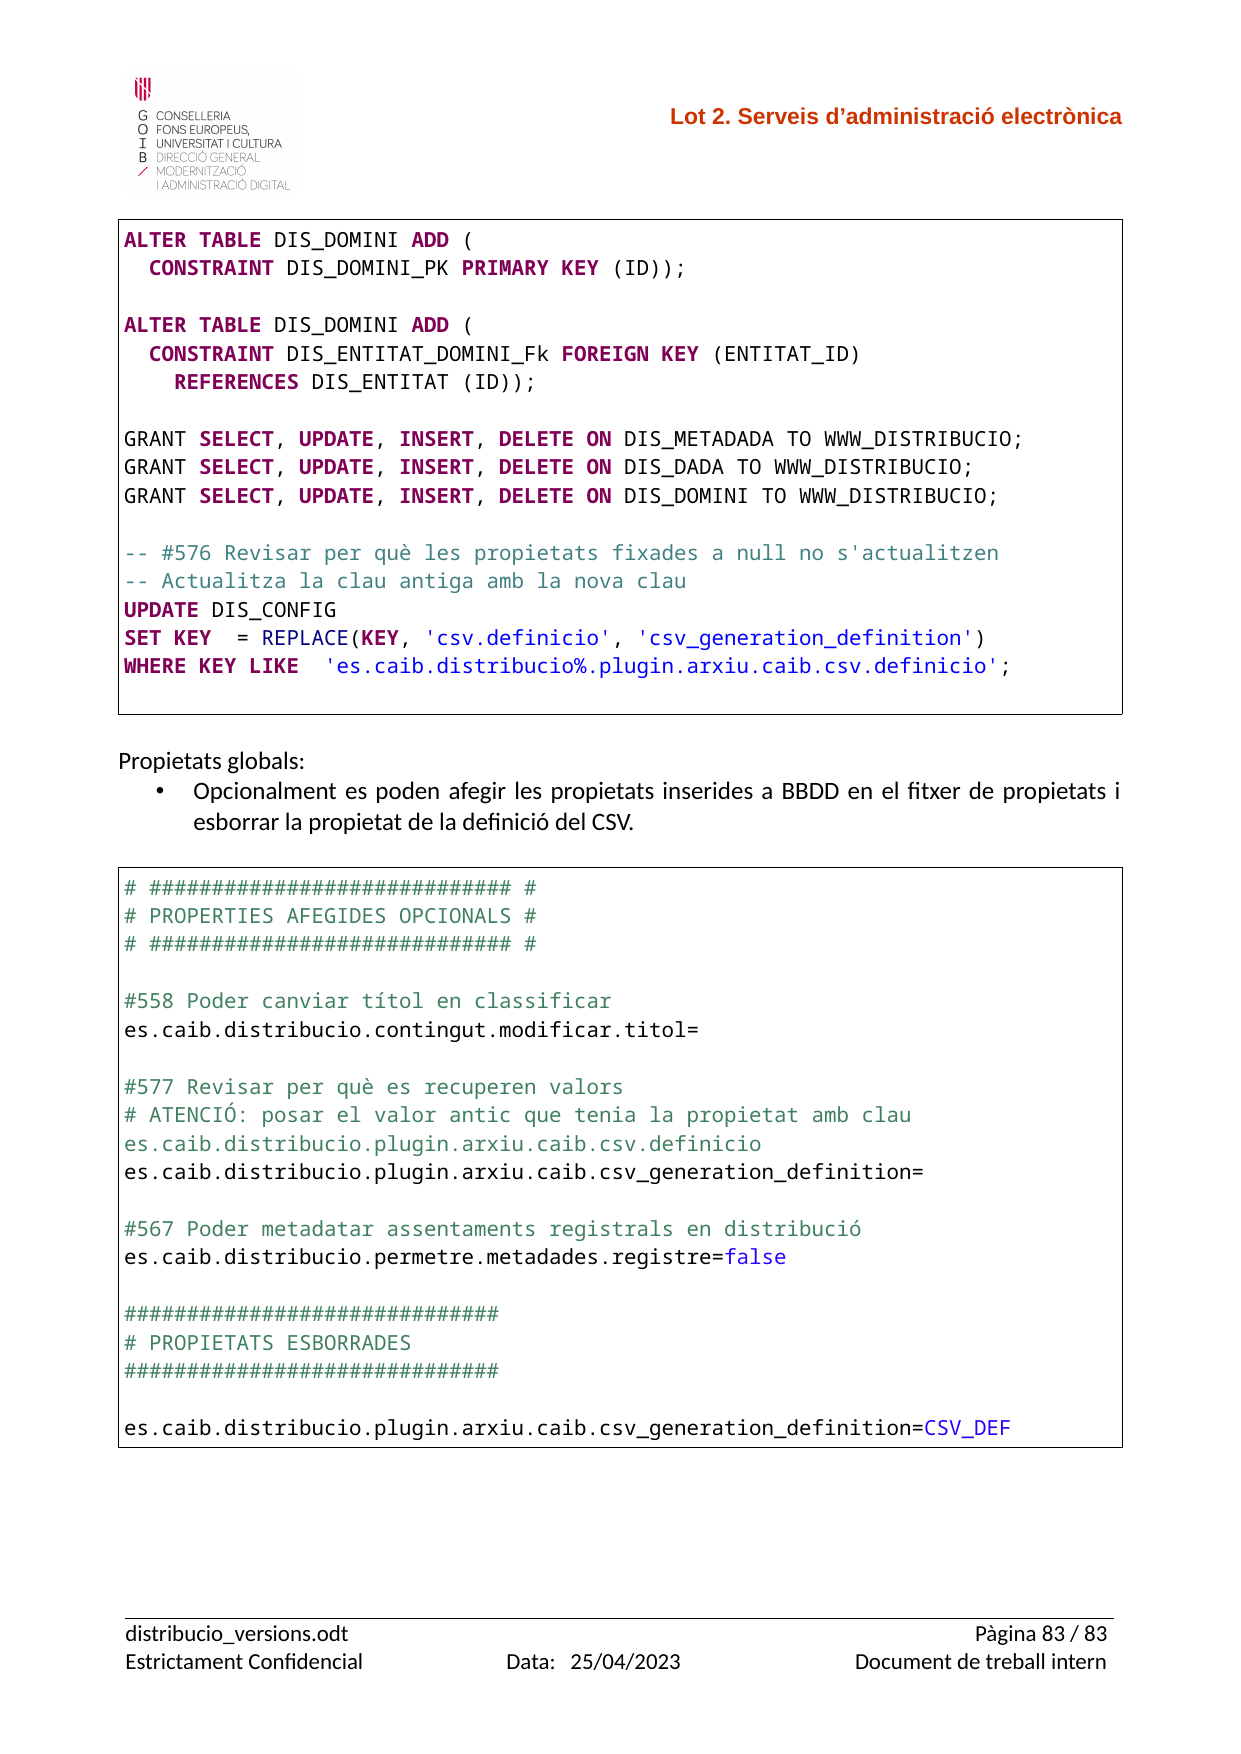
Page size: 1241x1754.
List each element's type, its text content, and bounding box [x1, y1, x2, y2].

picture [126, 70, 299, 197]
table_header ALTER TABLE DIS_DOMINI ADD ( CONSTRAINT DIS_DOMINI_PK PRIMARY KEY (ID)); ALTER TABLE DIS_DOMINI ADD ( CONSTRAINT DIS_ENTITAT_DOMINI_Fk FOREIGN KEY (ENTITAT_ID) REFERENCES DIS_ENTITAT (ID)); GRANT SELECT, UPDATE, INSERT, DELETE ON DIS_METADADA TO WWW_DISTRIBUCIO; GRANT SELECT, UPDATE, INSERT, DELETE ON DIS_DADA TO WWW_DISTRIBUCIO; GRANT SELECT, UPDATE, INSERT, DELETE ON DIS_DOMINI TO WWW_DISTRIBUCIO; -- #576 Revisar per què les propietats fixades a null no s'actualitzen -- Actualitza la clau antiga amb la nova clau UPDATE DIS_CONFIG SET KEY = REPLACE(KEY, 'csv.definicio', 'csv_generation_definition') WHERE KEY LIKE 'es.caib.distribucio%.plugin.arxiu.caib.csv.definicio'; [119, 220, 1122, 714]
list Opcionalment es poden afegir les propietats inserides a BBDD en el fitxer de propietats i esborrar la propietat de la definició del CSV. [156, 775, 1122, 836]
text Propietats globals: [118, 745, 1122, 775]
table_header # ############################# # # PROPERTIES AFEGIDES OPCIONALS # # ############################# # #558 Poder canviar títol en classificar es.caib.distribucio.contingut.modificar.titol= #577 Revisar per què es recuperen valors # ATENCIÓ: posar el valor antic que tenia la propietat amb clau es.caib.distribucio.plugin.arxiu.caib.csv.definicio es.caib.distribucio.plugin.arxiu.caib.csv_generation_definition= #567 Poder metadatar assentaments registrals en distribució es.caib.distribucio.permetre.metadades.registre=false ############################## # PROPIETATS ESBORRADES ############################## es.caib.distribucio.plugin.arxiu.caib.csv_generation_definition=CSV_DEF [119, 868, 1122, 1447]
